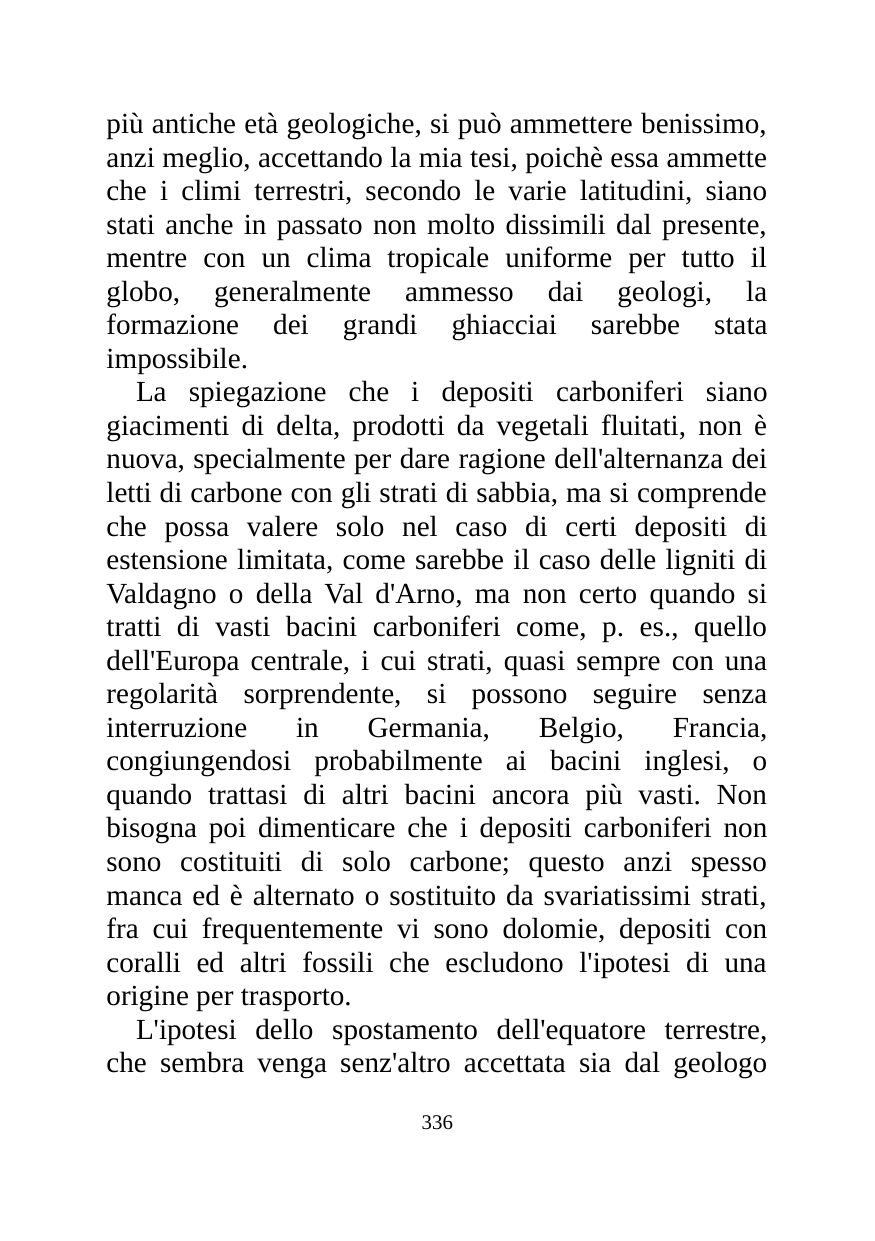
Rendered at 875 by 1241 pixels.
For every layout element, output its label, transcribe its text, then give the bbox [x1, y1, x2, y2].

text La spiegazione che i depositi carboniferi siano giacimenti di delta, prodotti da vegetali fluitati, non è nuova, specialmente per dare ragione dell'alternanza dei letti di carbone con gli strati di sabbia, ma si comprende che possa valere solo nel caso di certi depositi di estensione limitata, come sarebbe il caso delle ligniti di Valdagno o della Val d'Arno, ma non certo quando si tratti di vasti bacini carboniferi come, p. es., quello dell'Europa centrale, i cui strati, quasi sempre con una regolarità sorprendente, si possono seguire senza interruzione in Germania, Belgio, Francia, congiungendosi probabilmente ai bacini inglesi, o quando trattasi di altri bacini ancora più vasti. Non bisogna poi dimenticare che i depositi carboniferi non sono costituiti di solo carbone; questo anzi spesso manca ed è alternato o sostituito da svariatissimi strati, fra cui frequentemente vi sono dolomie, depositi con coralli ed altri fossili che escludono l'ipotesi di una origine per trasporto. [106, 374, 768, 1012]
text L'ipotesi dello spostamento dell'equatore terrestre, che sembra venga senz'altro accettata sia dal geologo [106, 1012, 768, 1079]
text più antiche età geologiche, si può ammettere benissimo, anzi meglio, accettando la mia tesi, poichè essa ammette che i climi terrestri, secondo le varie latitudini, siano stati anche in passato non molto dissimili dal presente, mentre con un clima tropicale uniforme per tutto il globo, generalmente ammesso dai geologi, la formazione dei grandi ghiacciai sarebbe stata impossibile. [106, 106, 768, 374]
